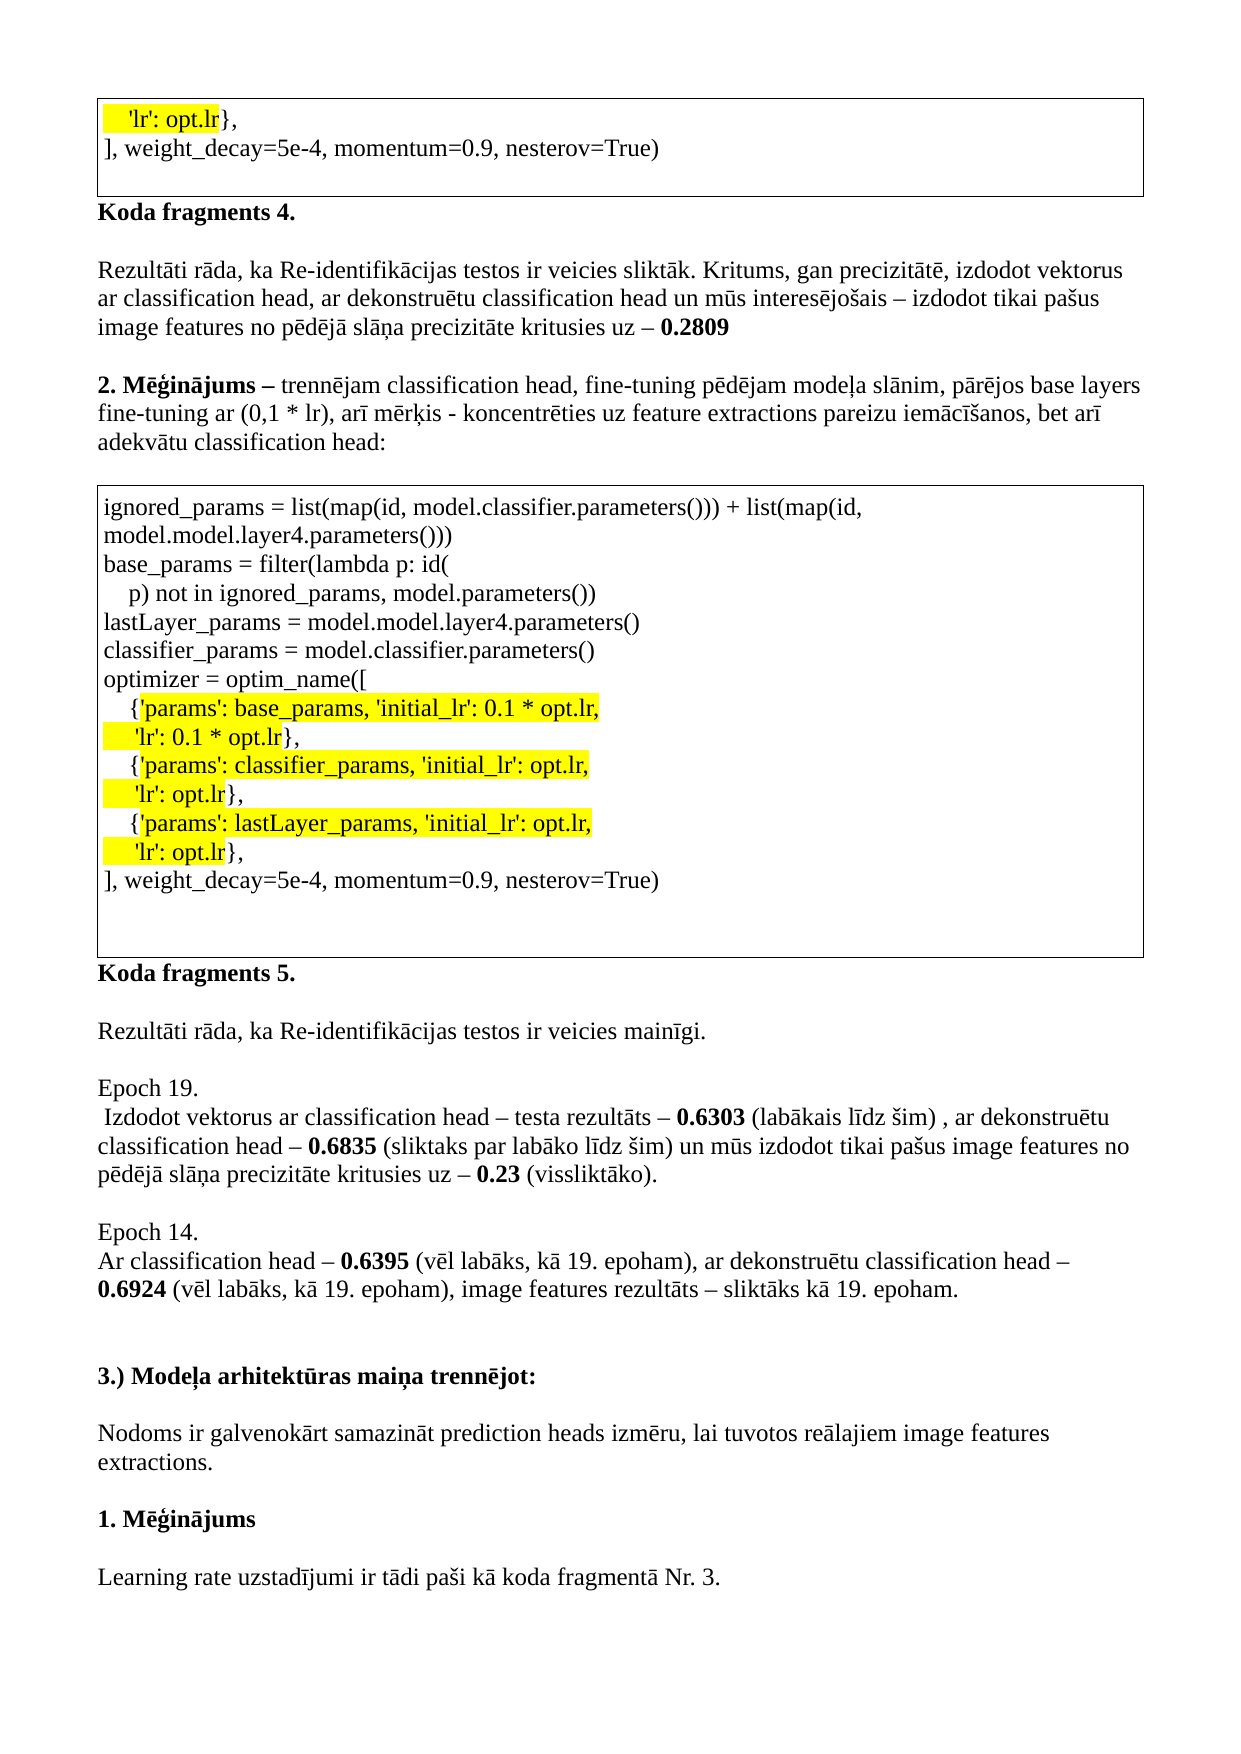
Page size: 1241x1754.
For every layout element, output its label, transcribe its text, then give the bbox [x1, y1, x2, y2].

text Koda fragments 5. [97, 958, 1143, 987]
text Izdodot vektorus ar classification head – testa rezultāts – 0.6303 (labākais līdz šim) , ar dekonstruētu classification head – 0.6835 (sliktaks par labāko līdz šim) un mūs izdodot tikai pašus image features no pēdējā slāņa precizitāte kritusies uz – 0.23 (vissliktāko). [97, 1102, 1143, 1188]
text 3.) Modeļa arhitektūras maiņa trennējot: [97, 1361, 1143, 1389]
table_header ignored_params = list(map(id, model.classifier.parameters())) + list(map(id, model.model.layer4.parameters())) base_params = filter(lambda p: id( p) not in ignored_params, model.parameters()) lastLayer_params = model.model.layer4.parameters() classifier_params = model.classifier.parameters() optimizer = optim_name([ {'params': base_params, 'initial_lr': 0.1 * opt.lr, 'lr': 0.1 * opt.lr}, {'params': classifier_params, 'initial_lr': opt.lr, 'lr': opt.lr}, {'params': lastLayer_params, 'initial_lr': opt.lr, 'lr': opt.lr}, ], weight_decay=5e-4, momentum=0.9, nesterov=True) [98, 486, 1143, 957]
text Koda fragments 4. [97, 197, 1143, 226]
text 1. Mēģinājums [97, 1504, 1143, 1533]
text Nodoms ir galvenokārt samazināt prediction heads izmēru, lai tuvotos reālajiem image features extractions. [97, 1418, 1143, 1476]
text Rezultāti rāda, ka Re-identifikācijas testos ir veicies sliktāk. Kritums, gan precizitātē, izdodot vektorus ar classification head, ar dekonstruētu classification head un mūs interesējošais – izdodot tikai pašus image features no pēdējā slāņa precizitāte kritusies uz – 0.2809 [97, 255, 1143, 341]
text Learning rate uzstadījumi ir tādi paši kā koda fragmentā Nr. 3. [97, 1562, 1143, 1591]
text Rezultāti rāda, ka Re-identifikācijas testos ir veicies mainīgi. [97, 1016, 1143, 1044]
table_header 'lr': opt.lr}, ], weight_decay=5e-4, momentum=0.9, nesterov=True) [98, 99, 1143, 196]
text Epoch 14. [97, 1217, 1143, 1246]
text Epoch 19. [97, 1073, 1143, 1102]
text Ar classification head – 0.6395 (vēl labāks, kā 19. epoham), ar dekonstruētu classification head – 0.6924 (vēl labāks, kā 19. epoham), image features rezultāts – sliktāks kā 19. epoham. [97, 1246, 1143, 1303]
text 2. Mēģinājums – trennējam classification head, fine-tuning pēdējam modeļa slānim, pārējos base layers fine-tuning ar (0,1 * lr), arī mērķis - koncentrēties uz feature extractions pareizu iemācīšanos, bet arī adekvātu classification head: [97, 370, 1143, 456]
